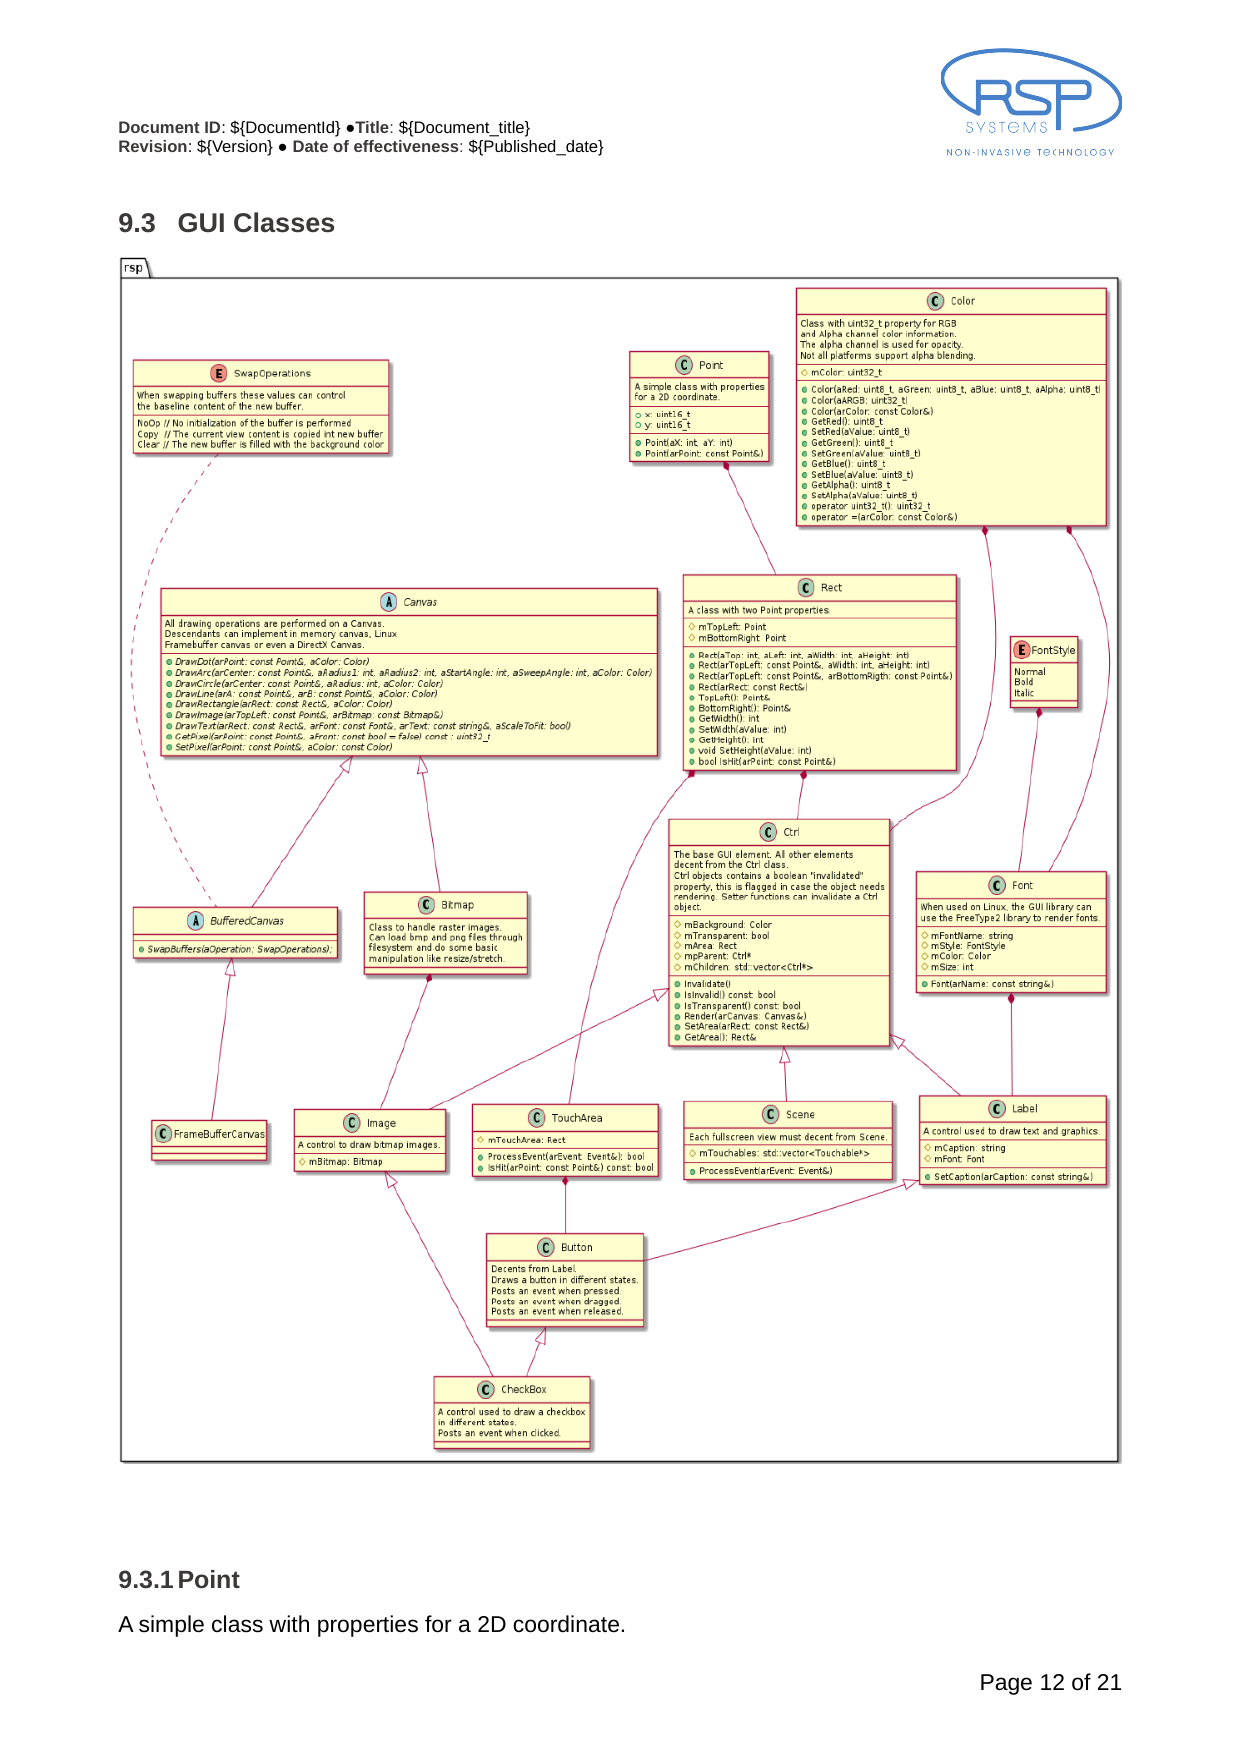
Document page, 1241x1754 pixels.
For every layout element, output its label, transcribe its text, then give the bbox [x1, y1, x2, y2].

subtitle GUI Classes [118, 207, 1122, 238]
picture [118, 255, 1123, 1464]
picture [941, 48, 1123, 156]
text A simple class with properties for a 2D coordinate. [118, 1611, 1122, 1637]
subtitle Point [118, 1565, 1122, 1594]
